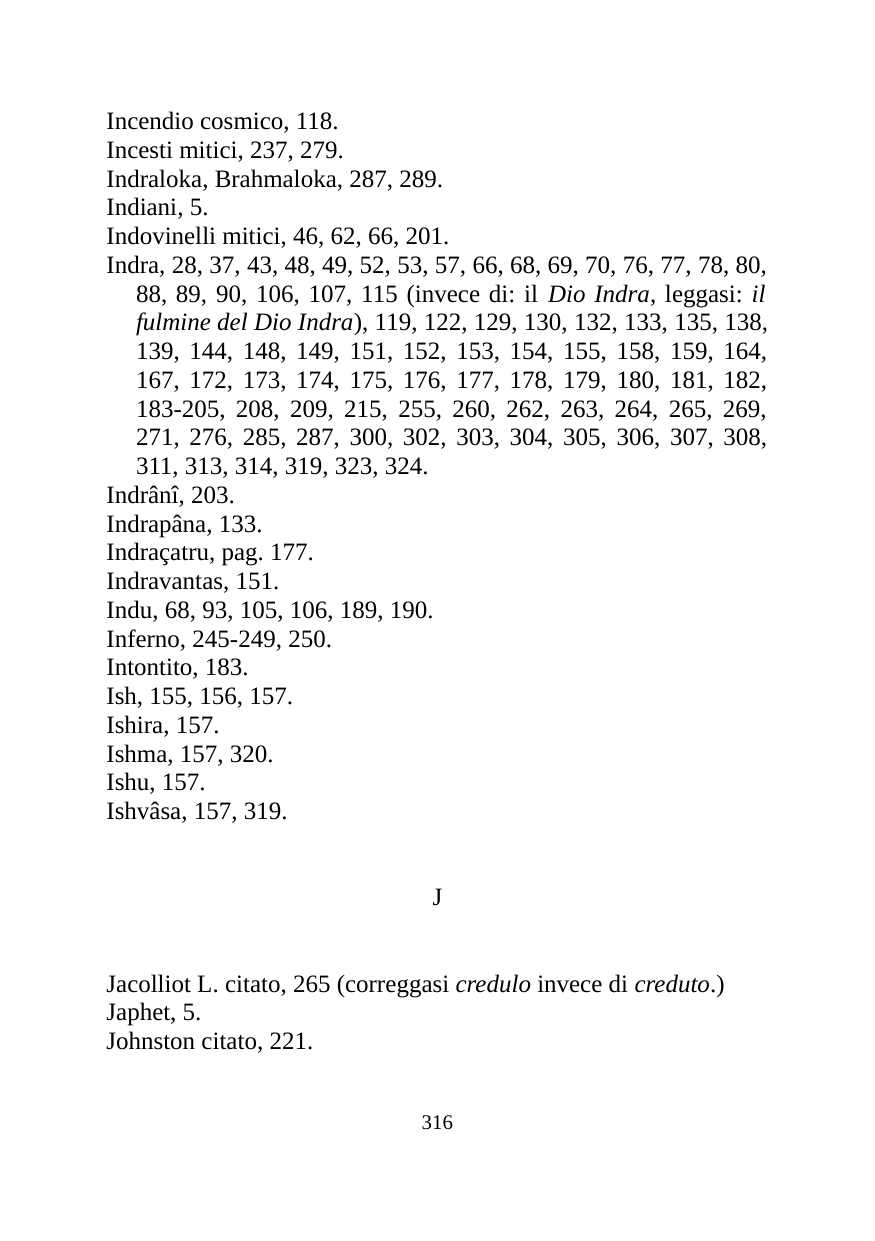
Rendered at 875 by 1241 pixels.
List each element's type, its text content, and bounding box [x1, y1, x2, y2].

text Ishira, 157. [106, 710, 768, 739]
text Indovinelli mitici, 46, 62, 66, 201. [106, 221, 768, 250]
text Jacolliot L. citato, 265 (correggasi credulo invece di creduto.) [106, 969, 768, 997]
text Ishu, 157. [106, 767, 768, 796]
text J [106, 882, 768, 911]
text Indrapâna, 133. [106, 509, 768, 537]
text Ishma, 157, 320. [106, 739, 768, 767]
text Johnston citato, 221. [106, 1026, 768, 1055]
text Indiani, 5. [106, 192, 768, 221]
text Incesti mitici, 237, 279. [106, 135, 768, 164]
text Incendio cosmico, 118. [106, 106, 768, 135]
text Indravantas, 151. [106, 566, 768, 595]
text Indu, 68, 93, 105, 106, 189, 190. [106, 595, 768, 624]
text Inferno, 245-249, 250. [106, 624, 768, 652]
text Ishvâsa, 157, 319. [106, 796, 768, 825]
text Indraloka, Brahmaloka, 287, 289. [106, 164, 768, 192]
text Indra, 28, 37, 43, 48, 49, 52, 53, 57, 66, 68, 69, 70, 76, 77, 78, 80, 88, 89, 90, 106, 107, 115 (invece di: il Dio Indra, leggasi: il fulmine del Dio Indra), 119, 122, 129, 130, 132, 133, 135, 138, 139, 144, 148, 149, 151, 152, 153, 154, 155, 158, 159, 164, 167, 172, 173, 174, 175, 176, 177, 178, 179, 180, 181, 182, 183-205, 208, 209, 215, 255, 260, 262, 263, 264, 265, 269, 271, 276, 285, 287, 300, 302, 303, 304, 305, 306, 307, 308, 311, 313, 314, 319, 323, 324. [106, 250, 768, 480]
text Indrânî, 203. [106, 480, 768, 509]
text Indraçatru, pag. 177. [106, 537, 768, 566]
text Japhet, 5. [106, 997, 768, 1026]
text Ish, 155, 156, 157. [106, 681, 768, 710]
text Intontito, 183. [106, 652, 768, 681]
